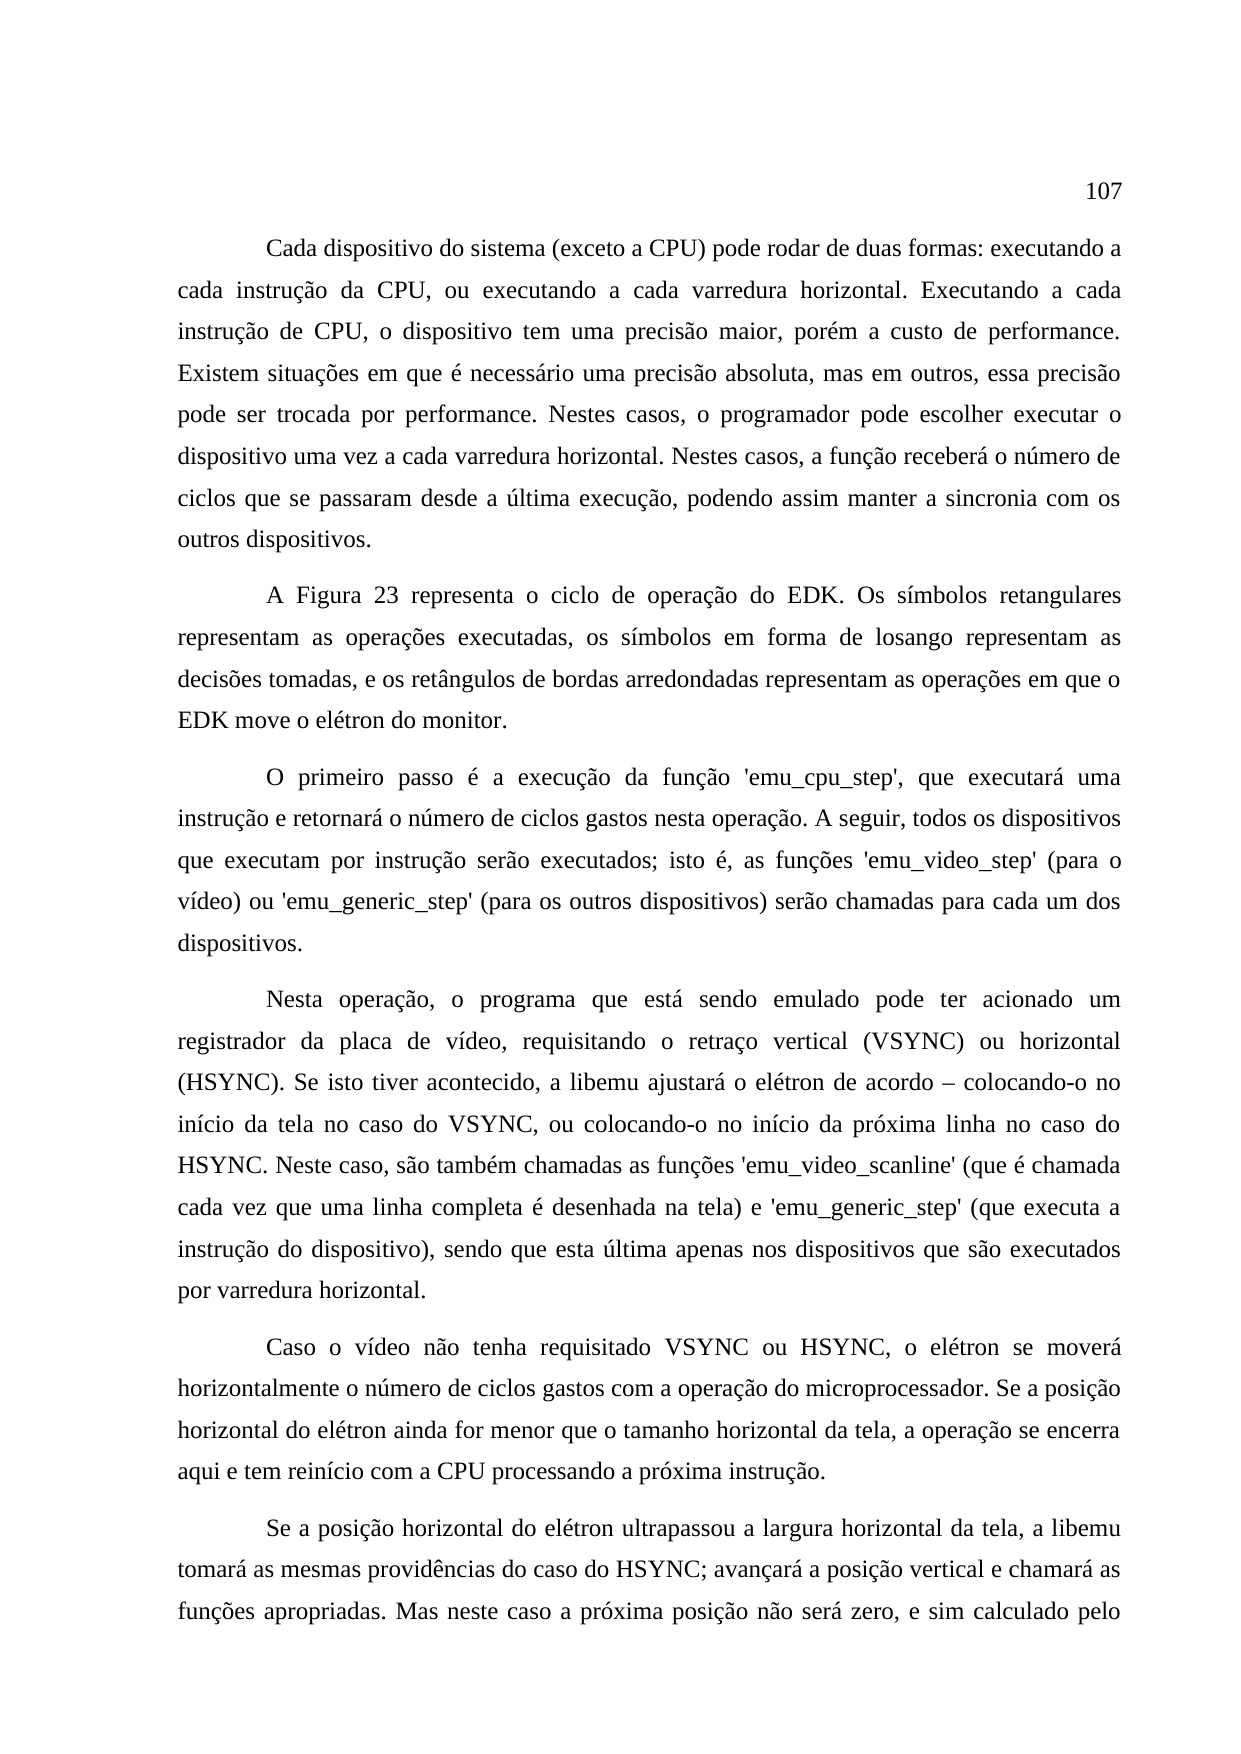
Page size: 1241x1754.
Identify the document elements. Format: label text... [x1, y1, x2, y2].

text O primeiro passo é a execução da função 'emu_cpu_step', que executará uma instrução e retornará o número de ciclos gastos nesta operação. A seguir, todos os dispositivos que executam por instrução serão executados; isto é, as funções 'emu_video_step' (para o vídeo) ou 'emu_generic_step' (para os outros dispositivos) serão chamadas para cada um dos dispositivos. [177, 763, 1122, 957]
text Cada dispositivo do sistema (exceto a CPU) pode rodar de duas formas: executando a cada instrução da CPU, ou executando a cada varredura horizontal. Executando a cada instrução de CPU, o dispositivo tem uma precisão maior, porém a custo de performance. Existem situações em que é necessário uma precisão absoluta, mas em outros, essa precisão pode ser trocada por performance. Nestes casos, o programador pode escolher executar o dispositivo uma vez a cada varredura horizontal. Nestes casos, a função receberá o número de ciclos que se passaram desde a última execução, podendo assim manter a sincronia com os outros dispositivos. [177, 234, 1122, 553]
text Nesta operação, o programa que está sendo emulado pode ter acionado um registrador da placa de vídeo, requisitando o retraço vertical (VSYNC) ou horizontal (HSYNC). Se isto tiver acontecido, a libemu ajustará o elétron de acordo – colocando-o no início da tela no caso do VSYNC, ou colocando-o no início da próxima linha no caso do HSYNC. Neste caso, são também chamadas as funções 'emu_video_scanline' (que é chamada cada vez que uma linha completa é desenhada na tela) e 'emu_generic_step' (que executa a instrução do dispositivo), sendo que esta última apenas nos dispositivos que são executados por varredura horizontal. [177, 985, 1122, 1304]
text Caso o vídeo não tenha requisitado VSYNC ou HSYNC, o elétron se moverá horizontalmente o número de ciclos gastos com a operação do microprocessador. Se a posição horizontal do elétron ainda for menor que o tamanho horizontal da tela, a operação se encerra aqui e tem reinício com a CPU processando a próxima instrução. [177, 1333, 1122, 1485]
text A Figura 23 representa o ciclo de operação do EDK. Os símbolos retangulares representam as operações executadas, os símbolos em forma de losango representam as decisões tomadas, e os retângulos de bordas arredondadas representam as operações em que o EDK move o elétron do monitor. [177, 582, 1122, 734]
text Se a posição horizontal do elétron ultrapassou a largura horizontal da tela, a libemu tomará as mesmas providências do caso do HSYNC; avançará a posição vertical e chamará as funções apropriadas. Mas neste caso a próxima posição não será zero, e sim calculado pelo [177, 1514, 1122, 1624]
